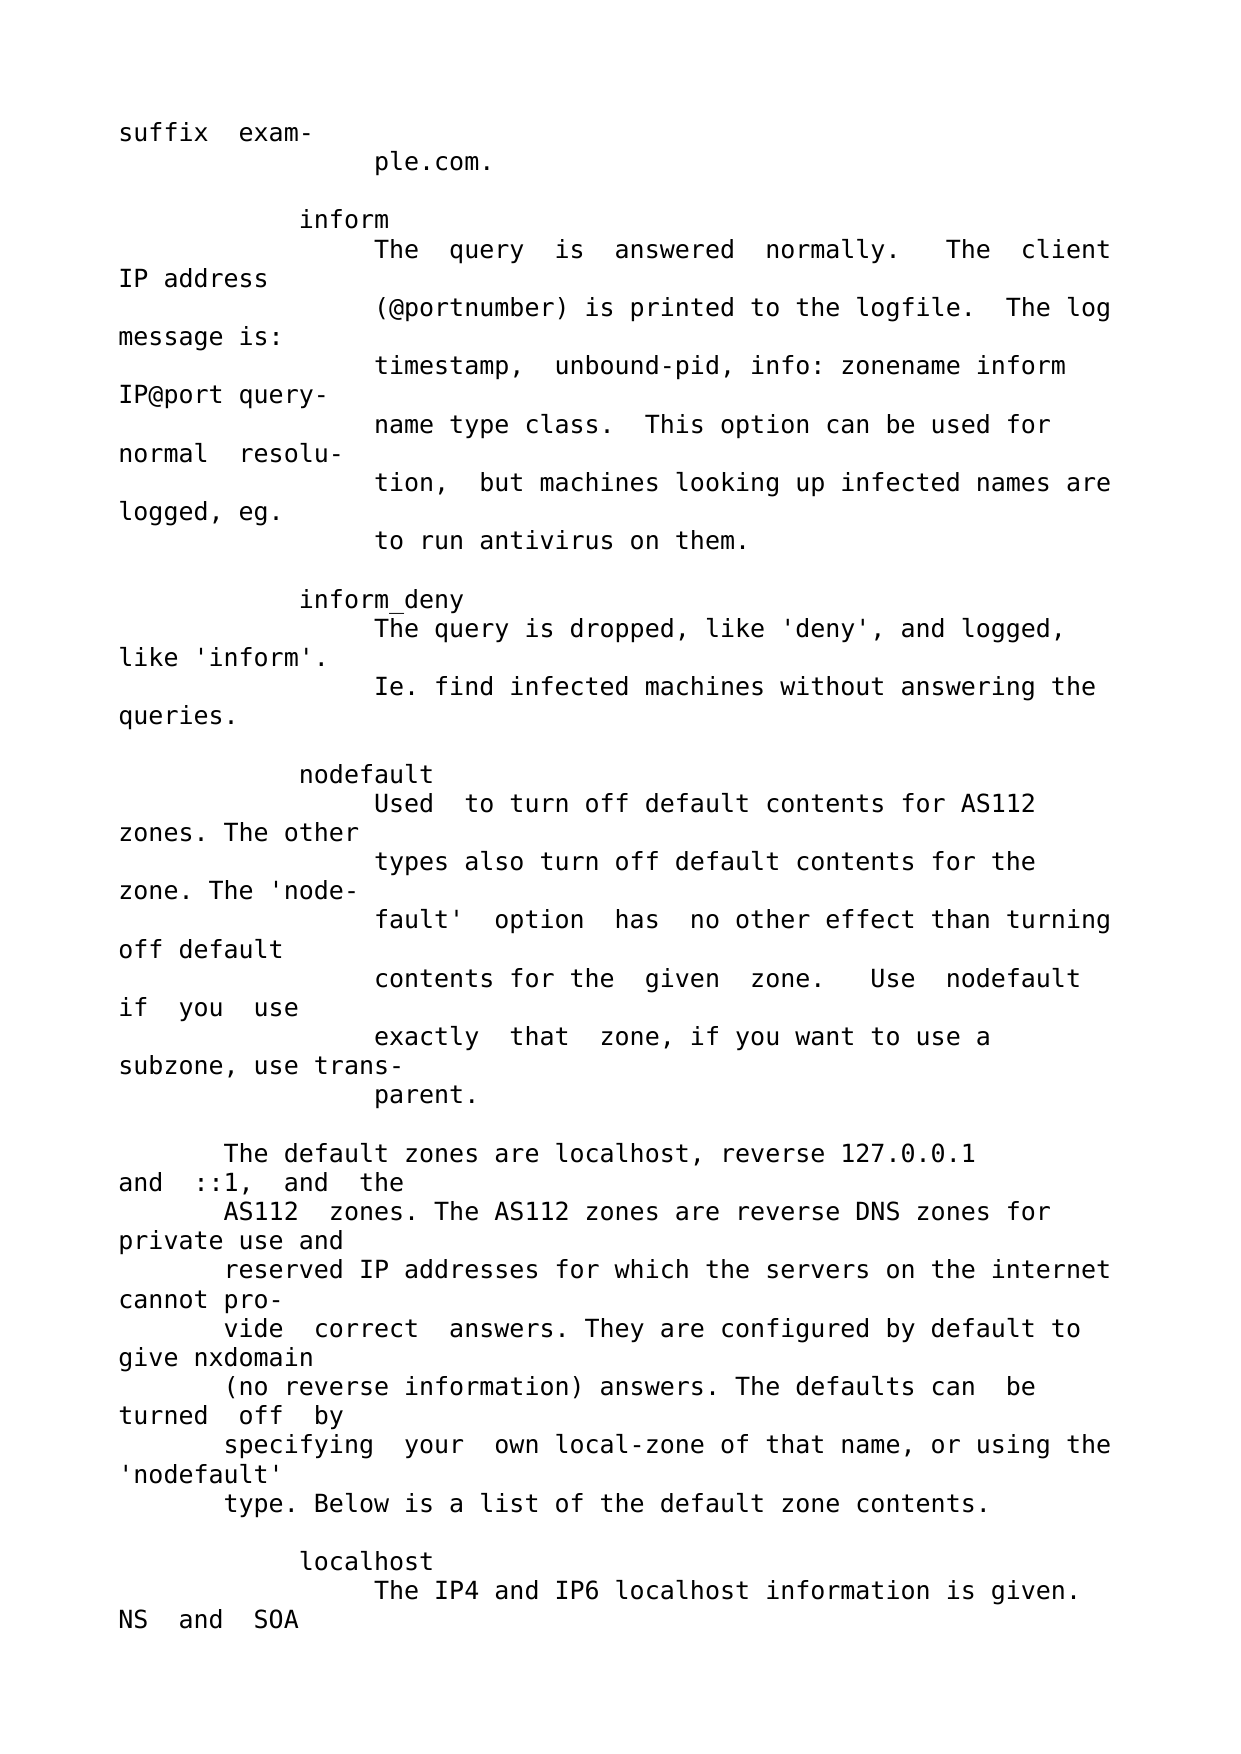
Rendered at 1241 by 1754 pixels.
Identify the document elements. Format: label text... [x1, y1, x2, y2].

text suffix exam- ple.com. inform The query is answered normally. The client IP address (@portnumber) is printed to the logfile. The log message is: timestamp, unbound-pid, info: zonename inform IP@port query- name type class. This option can be used for normal resolu- tion, but machines looking up infected names are logged, eg. to run antivirus on them. inform_deny The query is dropped, like 'deny', and logged, like 'inform'. Ie. find infected machines without answering the queries. nodefault Used to turn off default contents for AS112 zones. The other types also turn off default contents for the zone. The 'node- fault' option has no other effect than turning off default contents for the given zone. Use nodefault if you use exactly that zone, if you want to use a subzone, use trans- parent. The default zones are localhost, reverse 127.0.0.1 and ::1, and the AS112 zones. The AS112 zones are reverse DNS zones for private use and reserved IP addresses for which the servers on the internet cannot pro- vide correct answers. They are configured by default to give nxdomain (no reverse information) answers. The defaults can be turned off by specifying your own local-zone of that name, or using the 'nodefault' type. Below is a list of the default zone contents. localhost The IP4 and IP6 localhost information is given. NS and SOA [118, 118, 1122, 1635]
